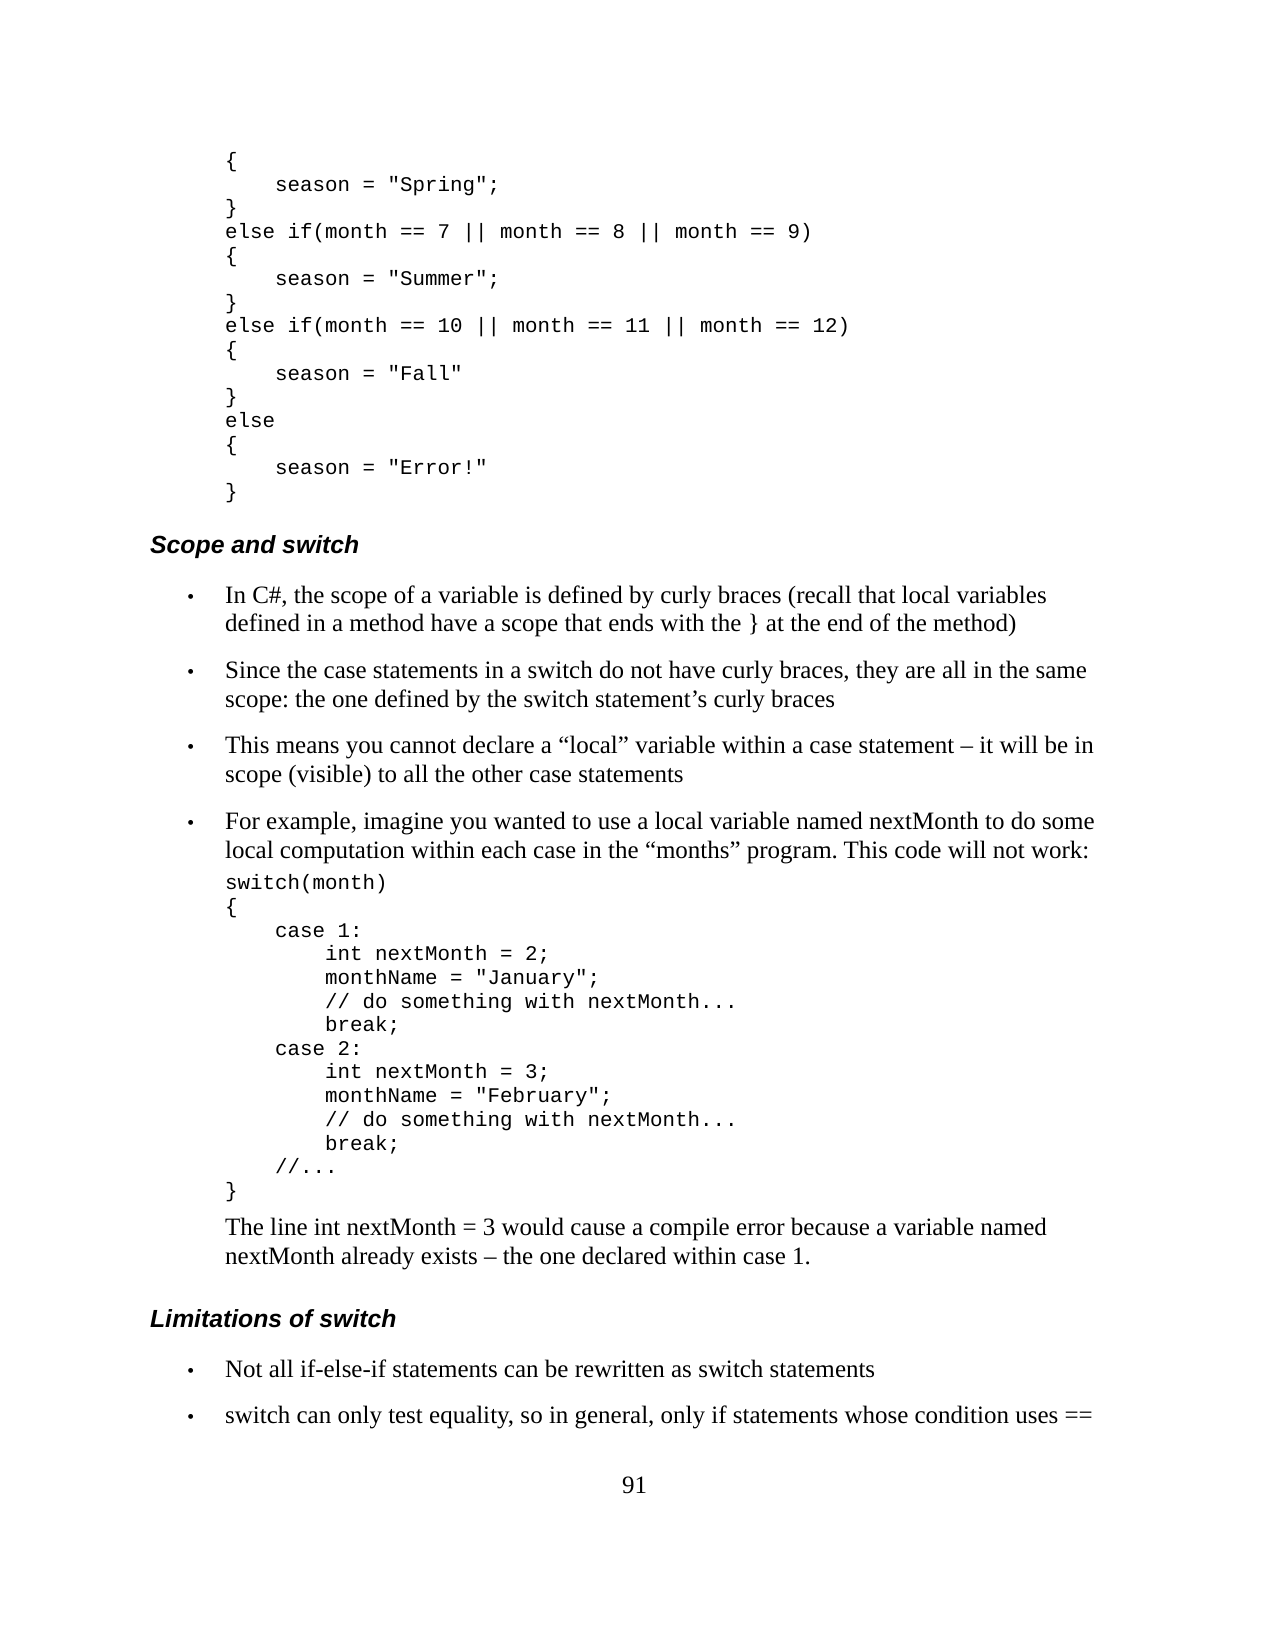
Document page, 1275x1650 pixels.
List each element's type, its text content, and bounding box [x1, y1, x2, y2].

subtitle Limitations of switch [150, 1304, 1125, 1332]
list switch can only test equality, so in general, only if statements whose condition uses == [187, 1401, 1125, 1429]
list else if(month == 7 || month == 8 || month == 9) [187, 221, 1125, 244]
list season = "Fall" [187, 363, 1125, 386]
list } [187, 292, 1125, 316]
list // do something with nextMonth... [187, 991, 1125, 1014]
list // do something with nextMonth... [187, 1109, 1125, 1132]
list int nextMonth = 2; [187, 943, 1125, 967]
list int nextMonth = 3; [187, 1062, 1125, 1085]
list season = "Summer"; [187, 268, 1125, 292]
list else if(month == 10 || month == 11 || month == 12) [187, 316, 1125, 339]
list Not all if-else-if statements can be rewritten as switch statements [187, 1354, 1125, 1383]
list } [187, 197, 1125, 221]
list The line int nextMonth = 3 would cause a compile error because a variable named nextMonth already exists – the one declared within case 1. [187, 1212, 1125, 1270]
list break; [187, 1132, 1125, 1156]
list break; [187, 1014, 1125, 1038]
list This means you cannot declare a “local” variable within a case statement – it will be in scope (visible) to all the other case statements [187, 731, 1125, 788]
list else [187, 410, 1125, 434]
list { [187, 244, 1125, 268]
list { [187, 339, 1125, 363]
list In C#, the scope of a variable is defined by curly braces (recall that local variables defined in a method have a scope that ends with the } at the end of the method) [187, 580, 1125, 637]
list { [187, 434, 1125, 457]
list { [187, 150, 1125, 174]
list monthName = "February"; [187, 1085, 1125, 1109]
list } [187, 386, 1125, 410]
list } [187, 1180, 1125, 1203]
list season = "Error!" [187, 457, 1125, 481]
subtitle Scope and switch [150, 530, 1125, 558]
list monthName = "January"; [187, 967, 1125, 991]
list case 1: [187, 920, 1125, 943]
list season = "Spring"; [187, 174, 1125, 197]
list { [187, 896, 1125, 920]
list //... [187, 1156, 1125, 1180]
list case 2: [187, 1038, 1125, 1062]
list } [187, 481, 1125, 505]
list For example, imagine you wanted to use a local variable named nextMonth to do some local computation within each case in the “months” program. This code will not work: [187, 806, 1125, 863]
list switch(month) [187, 872, 1125, 896]
list Since the case statements in a switch do not have curly braces, they are all in the same scope: the one defined by the switch statement’s curly braces [187, 655, 1125, 713]
